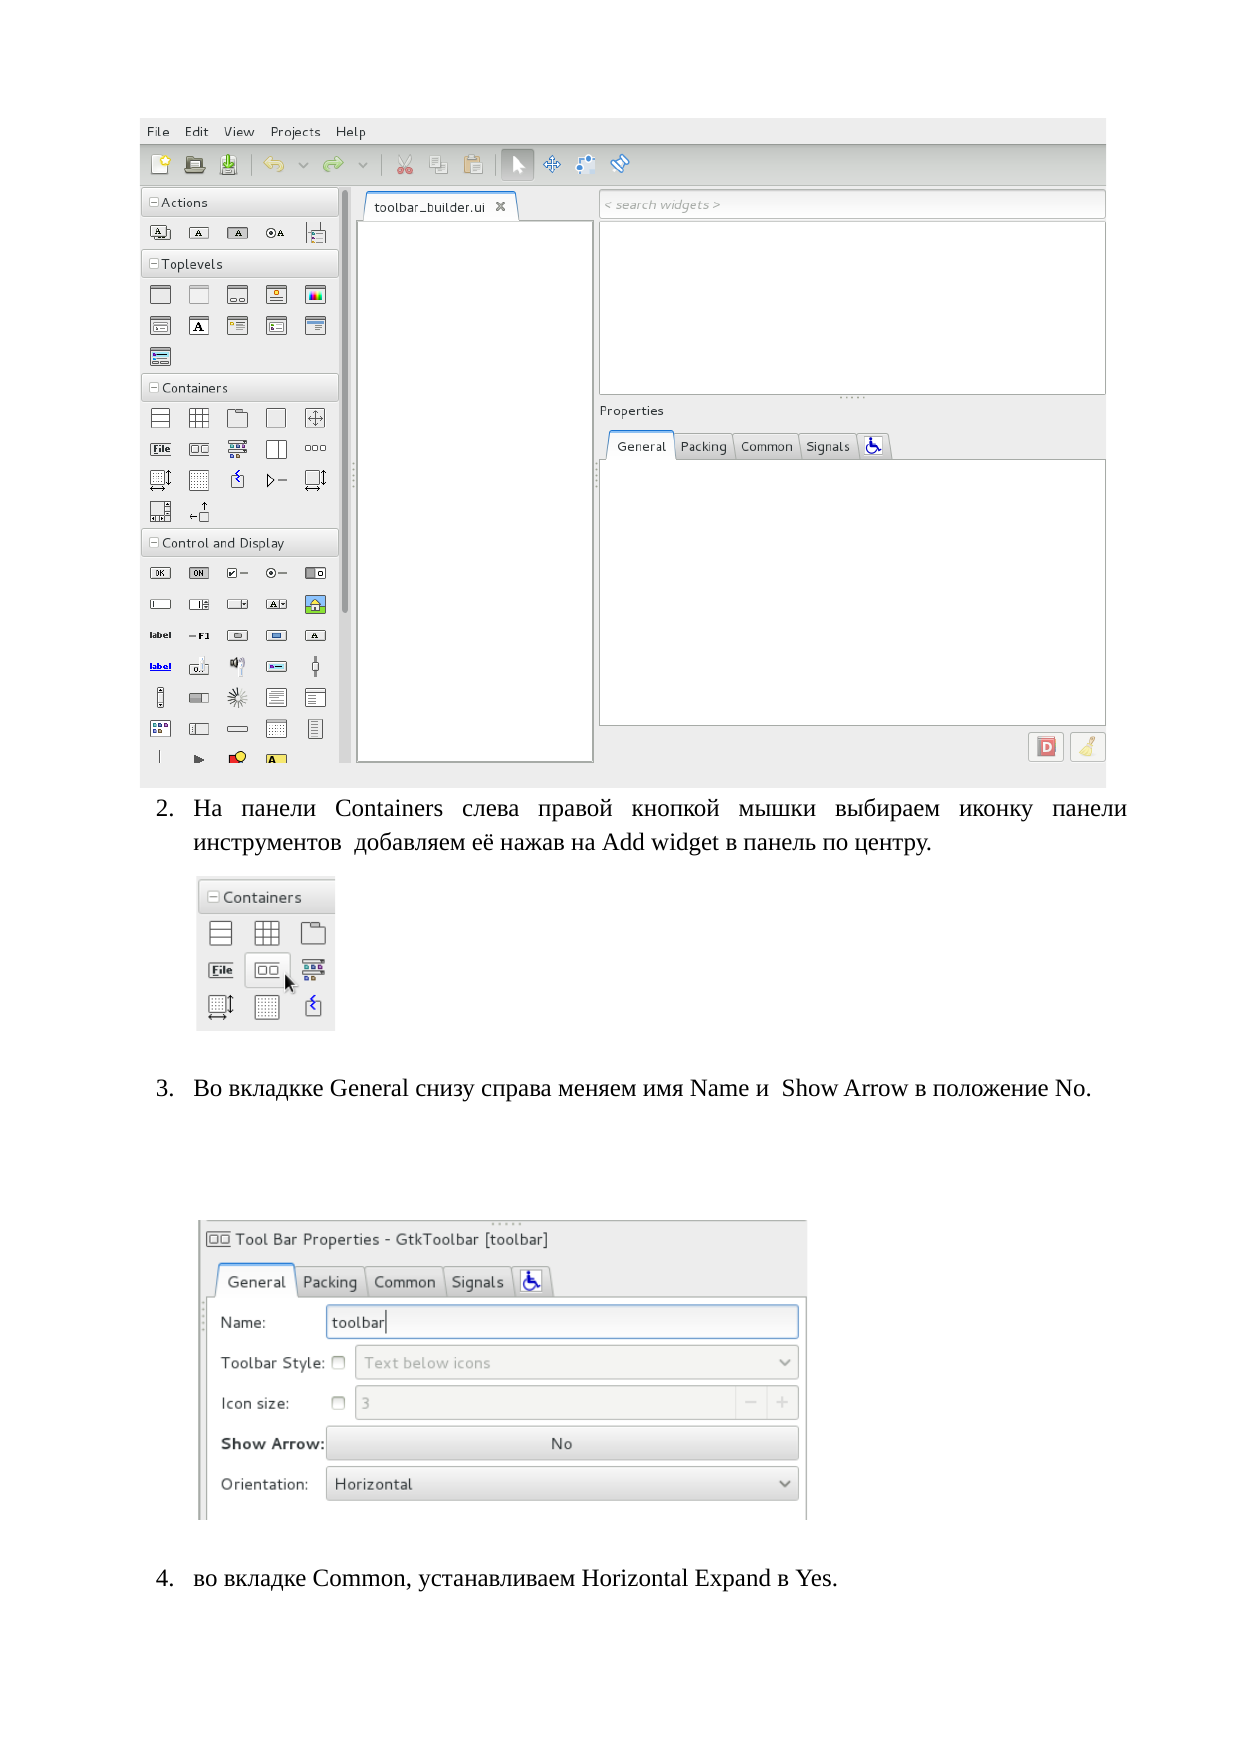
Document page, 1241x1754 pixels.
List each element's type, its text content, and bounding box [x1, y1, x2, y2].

picture [139, 118, 1107, 788]
list Во вкладкке General снизу справа меняем имя Name и Show Arrow в положение No. [156, 1073, 1128, 1101]
picture [196, 1220, 808, 1520]
picture [196, 876, 336, 1031]
list во вкладке Common, устанавливаем Horizontal Expand в Yes. [156, 1563, 1128, 1592]
list На панели Containers слева правой кнопкой мышки выбираем иконку панели инструментов добавляем её нажав на Add widget в панель по центру. [156, 788, 1128, 856]
